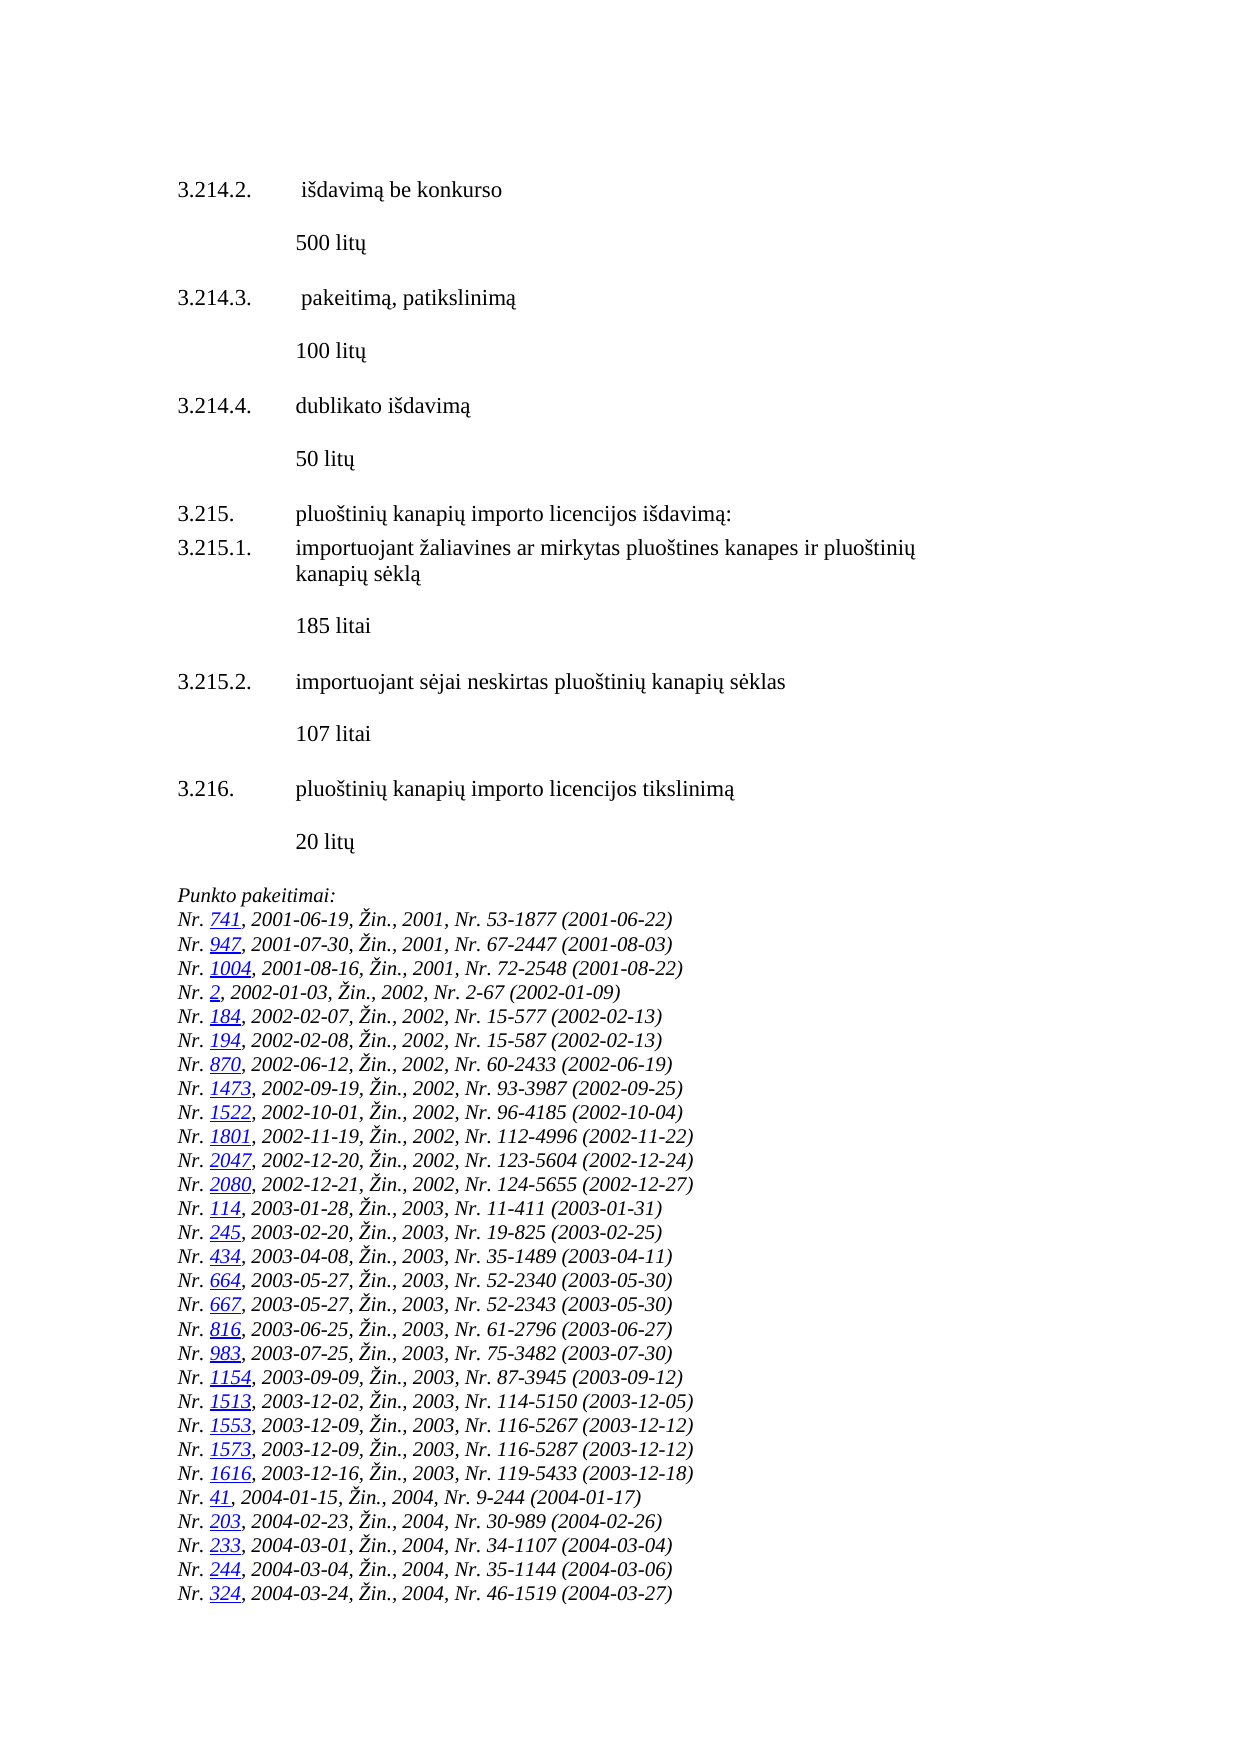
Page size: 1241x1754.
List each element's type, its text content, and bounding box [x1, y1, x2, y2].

text Nr. 1513, 2003-12-02, Žin., 2003, Nr. 114-5150 (2003-12-05) [177, 1389, 1122, 1413]
text kanapių sėklą 185 litai [177, 560, 930, 639]
text Nr. 245, 2003-02-20, Žin., 2003, Nr. 19-825 (2003-02-25) [177, 1220, 1122, 1244]
text Nr. 664, 2003-05-27, Žin., 2003, Nr. 52-2340 (2003-05-30) [177, 1268, 1122, 1292]
text Nr. 244, 2004-03-04, Žin., 2004, Nr. 35-1144 (2004-03-06) [177, 1557, 1122, 1581]
text Nr. 233, 2004-03-01, Žin., 2004, Nr. 34-1107 (2004-03-04) [177, 1533, 1122, 1557]
text Punkto pakeitimai: [177, 883, 1122, 907]
text Nr. 203, 2004-02-23, Žin., 2004, Nr. 30-989 (2004-02-26) [177, 1509, 1122, 1533]
text Nr. 870, 2002-06-12, Žin., 2002, Nr. 60-2433 (2002-06-19) [177, 1052, 1122, 1076]
text Nr. 1616, 2003-12-16, Žin., 2003, Nr. 119-5433 (2003-12-18) [177, 1461, 1122, 1485]
text Nr. 667, 2003-05-27, Žin., 2003, Nr. 52-2343 (2003-05-30) [177, 1292, 1122, 1316]
text 3.215. pluoštinių kanapių importo licencijos išdavimą: [177, 500, 930, 526]
text 3.215.1. importuojant žaliavines ar mirkytas pluoštines kanapes ir pluoštinių [177, 533, 930, 560]
text 3.214.3. pakeitimą, patikslinimą 100 litų [177, 284, 930, 363]
text Nr. 2, 2002-01-03, Žin., 2002, Nr. 2-67 (2002-01-09) [177, 979, 1122, 1004]
text Nr. 41, 2004-01-15, Žin., 2004, Nr. 9-244 (2004-01-17) [177, 1485, 1122, 1509]
text 3.216. pluoštinių kanapių importo licencijos tikslinimą 20 litų [177, 776, 930, 854]
text Nr. 1553, 2003-12-09, Žin., 2003, Nr. 116-5267 (2003-12-12) [177, 1413, 1122, 1437]
text 3.214.4. dublikato išdavimą 50 litų [177, 392, 930, 471]
text Nr. 194, 2002-02-08, Žin., 2002, Nr. 15-587 (2002-02-13) [177, 1028, 1122, 1052]
text Nr. 1573, 2003-12-09, Žin., 2003, Nr. 116-5287 (2003-12-12) [177, 1437, 1122, 1461]
text Nr. 2080, 2002-12-21, Žin., 2002, Nr. 124-5655 (2002-12-27) [177, 1172, 1122, 1196]
text Nr. 983, 2003-07-25, Žin., 2003, Nr. 75-3482 (2003-07-30) [177, 1341, 1122, 1364]
text Nr. 1154, 2003-09-09, Žin., 2003, Nr. 87-3945 (2003-09-12) [177, 1364, 1122, 1389]
text Nr. 324, 2004-03-24, Žin., 2004, Nr. 46-1519 (2004-03-27) [177, 1581, 1122, 1605]
text Nr. 114, 2003-01-28, Žin., 2003, Nr. 11-411 (2003-01-31) [177, 1196, 1122, 1220]
text Nr. 1473, 2002-09-19, Žin., 2002, Nr. 93-3987 (2002-09-25) [177, 1076, 1122, 1100]
text Nr. 1004, 2001-08-16, Žin., 2001, Nr. 72-2548 (2001-08-22) [177, 956, 1122, 979]
text Nr. 741, 2001-06-19, Žin., 2001, Nr. 53-1877 (2001-06-22) [177, 907, 1122, 931]
text Nr. 184, 2002-02-07, Žin., 2002, Nr. 15-577 (2002-02-13) [177, 1004, 1122, 1028]
text Nr. 434, 2003-04-08, Žin., 2003, Nr. 35-1489 (2003-04-11) [177, 1244, 1122, 1268]
text Nr. 2047, 2002-12-20, Žin., 2002, Nr. 123-5604 (2002-12-24) [177, 1148, 1122, 1172]
text Nr. 1522, 2002-10-01, Žin., 2002, Nr. 96-4185 (2002-10-04) [177, 1100, 1122, 1124]
text Nr. 947, 2001-07-30, Žin., 2001, Nr. 67-2447 (2001-08-03) [177, 931, 1122, 956]
text Nr. 1801, 2002-11-19, Žin., 2002, Nr. 112-4996 (2002-11-22) [177, 1124, 1122, 1148]
text Nr. 816, 2003-06-25, Žin., 2003, Nr. 61-2796 (2003-06-27) [177, 1316, 1122, 1341]
text 3.215.2. importuojant sėjai neskirtas pluoštinių kanapių sėklas 107 litai [177, 668, 930, 747]
text 3.214.2. išdavimą be konkurso 500 litų [177, 176, 930, 256]
